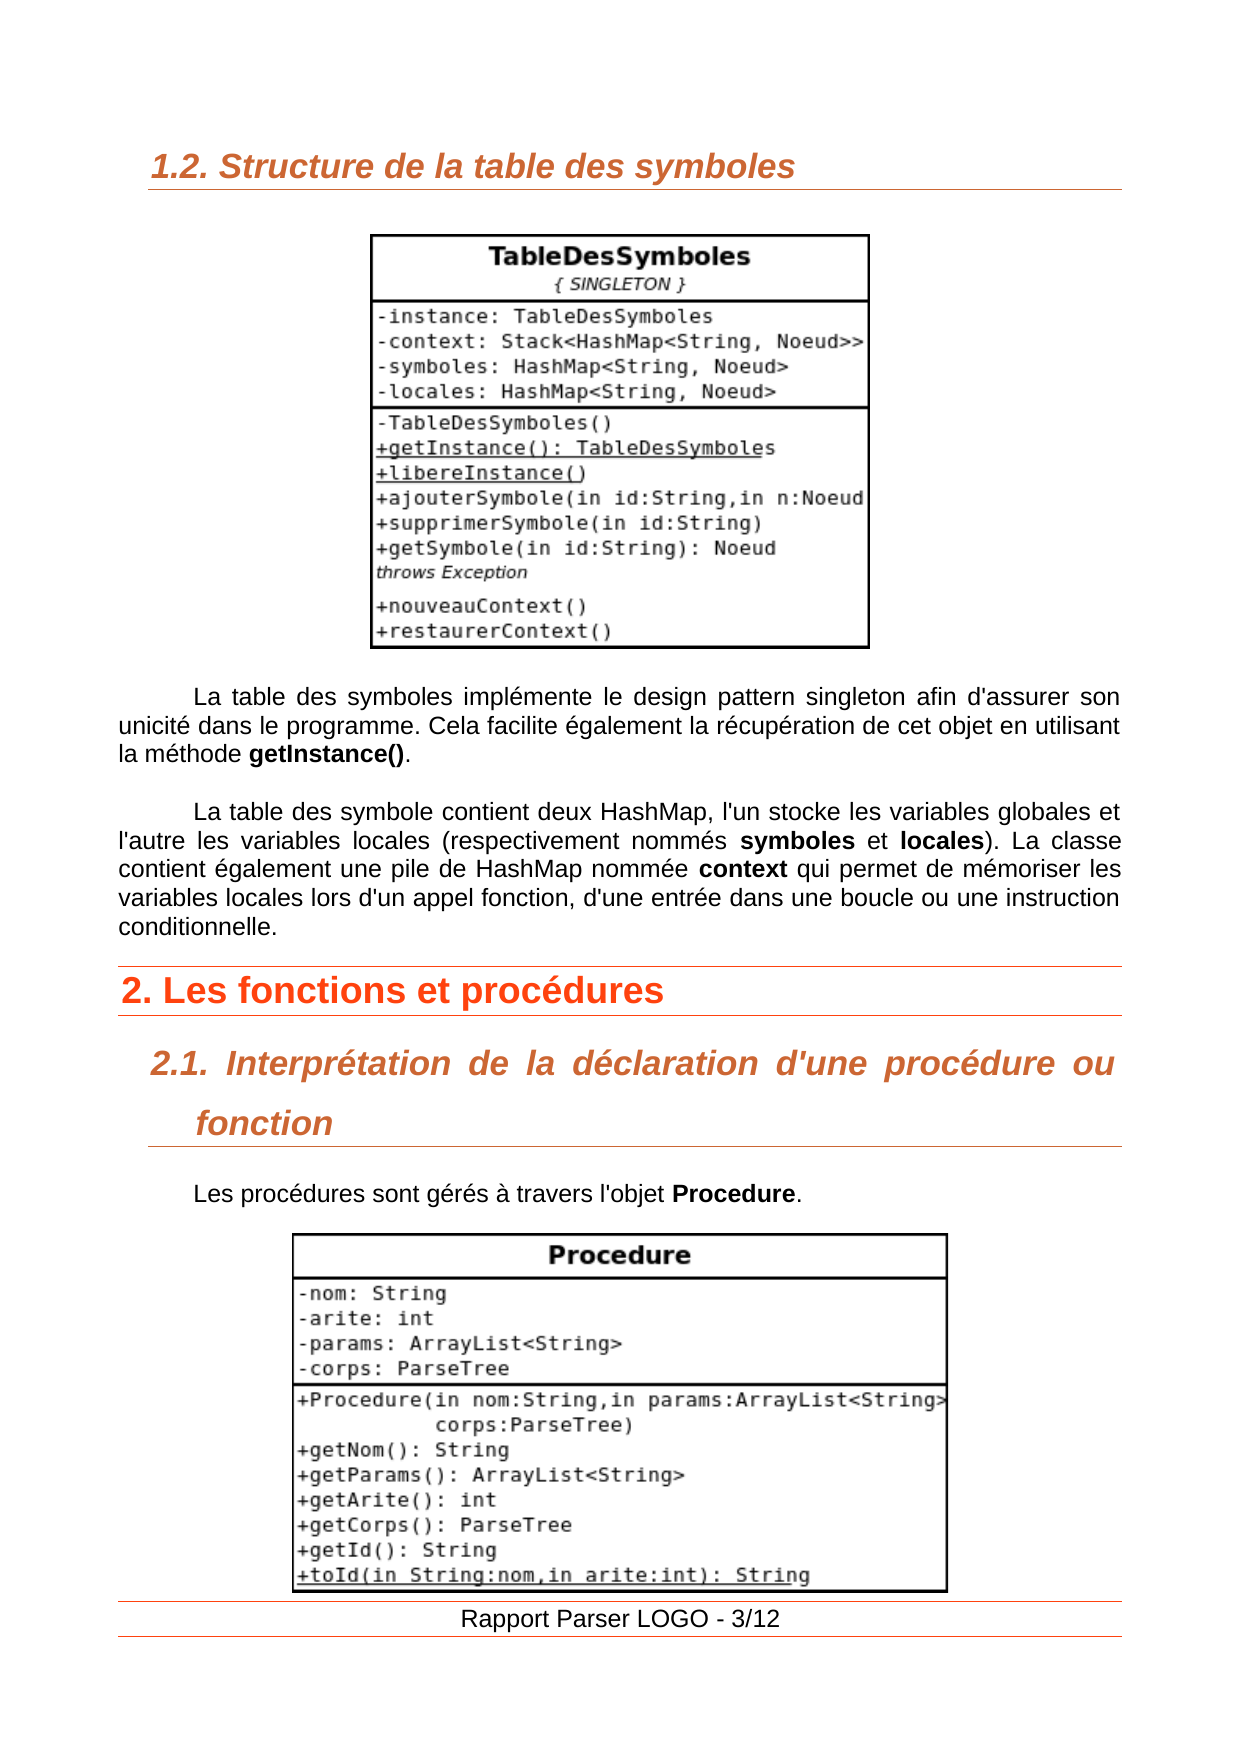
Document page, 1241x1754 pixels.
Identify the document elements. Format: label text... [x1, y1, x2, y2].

picture [292, 1233, 949, 1593]
subtitle 1.2. Structure de la table des symboles [148, 143, 1122, 189]
subtitle 2. Les fonctions et procédures [118, 967, 1122, 1015]
subtitle 2.1. Interprétation de la déclaration d'une procédure ou fonction [148, 1040, 1122, 1146]
text La table des symboles implémente le design pattern singleton afin d'assurer son unicité dans le programme. Cela facilite également la récupération de cet objet en utilisant la méthode getInstance(). [118, 682, 1122, 768]
text Les procédures sont gérés à travers l'objet Procedure. [118, 1179, 1122, 1208]
text La table des symbole contient deux HashMap, l'un stocke les variables globales et l'autre les variables locales (respectivement nommés symboles et locales). La classe contient également une pile de HashMap nommée context qui permet de mémoriser les variables locales lors d'un appel fonction, d'une entrée dans une boucle ou une instruction conditionnelle. [118, 797, 1122, 941]
picture [370, 234, 870, 649]
